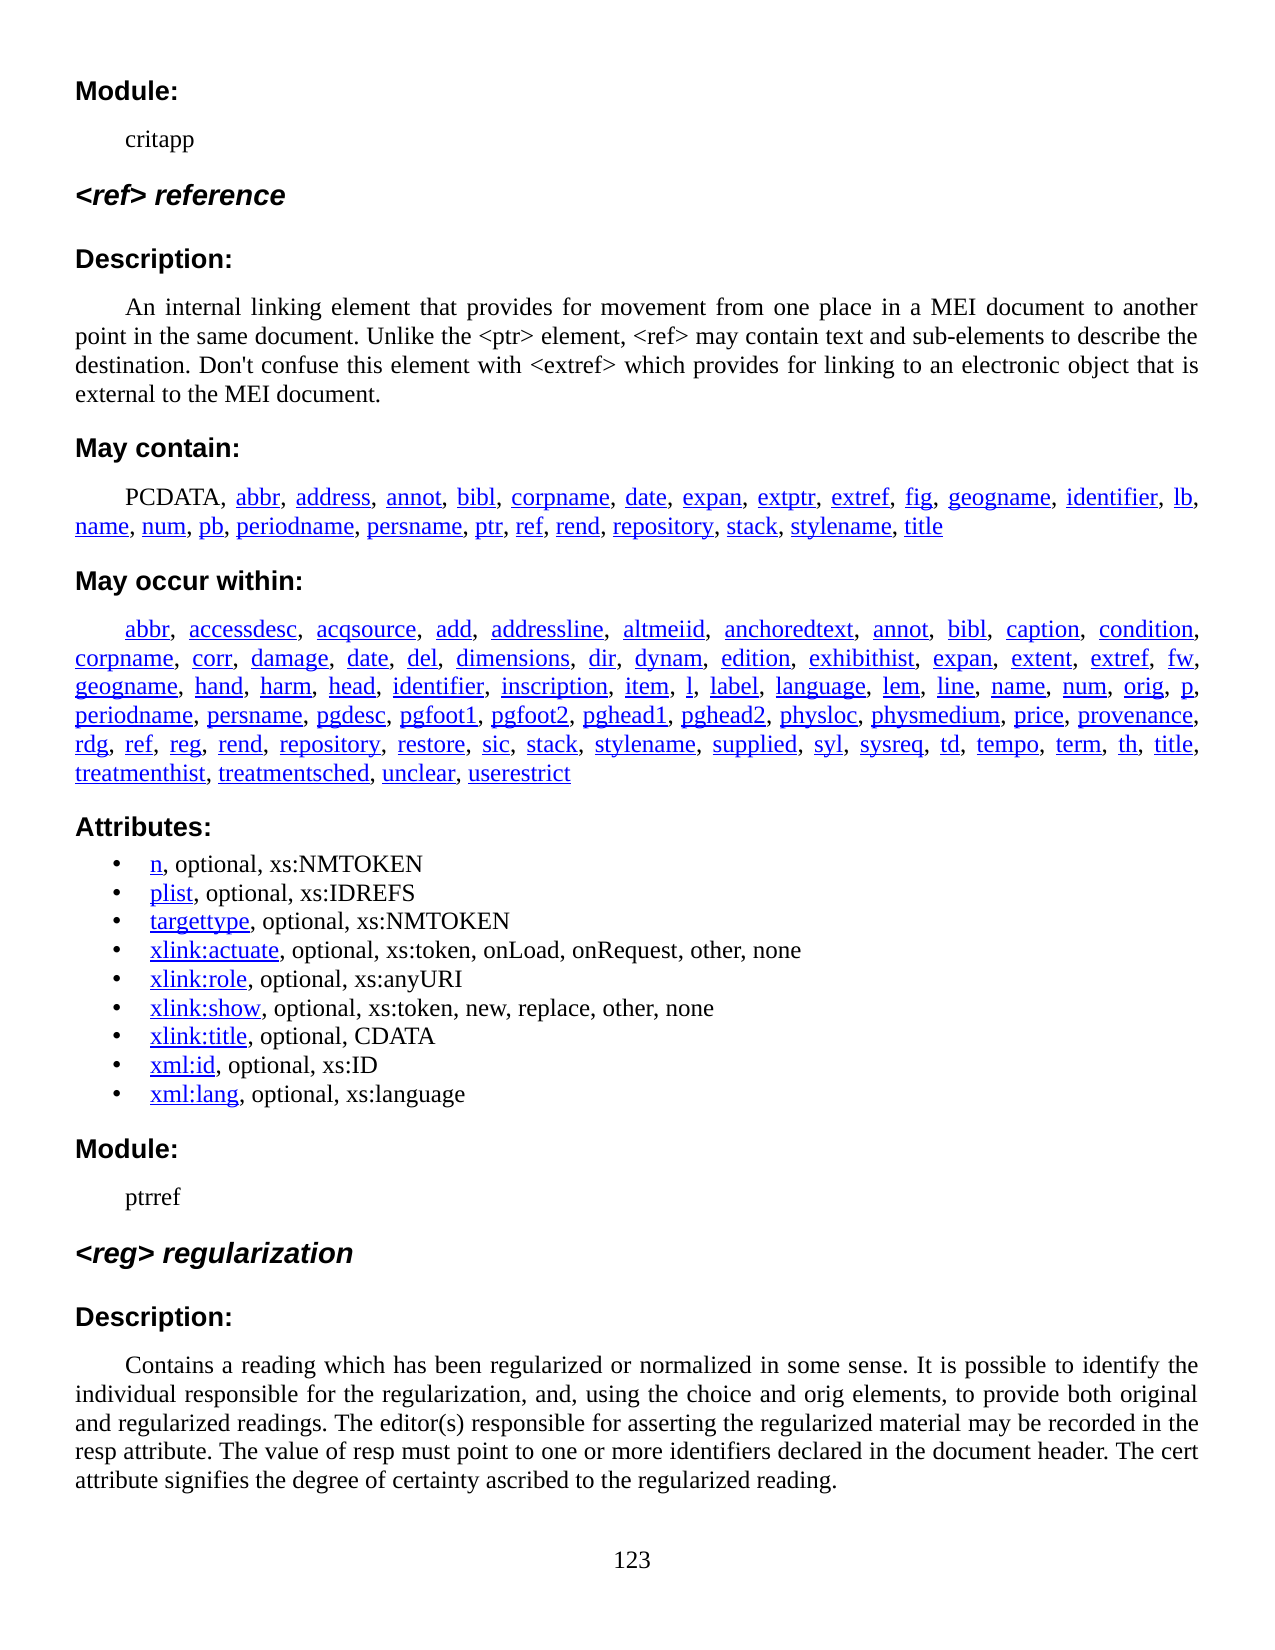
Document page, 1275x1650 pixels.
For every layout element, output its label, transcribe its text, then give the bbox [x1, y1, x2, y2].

subtitle May contain: [75, 432, 1200, 464]
list xml:lang, optional, xs:language [112, 1079, 1200, 1108]
subtitle Description: [75, 243, 1200, 274]
subtitle Module: [75, 75, 1200, 106]
text PCDATA, abbr, address, annot, bibl, corpname, date, expan, extptr, extref, fig, geogname, identifier, lb, name, num, pb, periodname, persname, ptr, ref, rend, repository, stack, stylename, title [75, 482, 1200, 539]
subtitle <ref> reference [75, 178, 1200, 212]
text abbr, accessdesc, acqsource, add, addressline, altmeiid, anchoredtext, annot, bibl, caption, condition, corpname, corr, damage, date, del, dimensions, dir, dynam, edition, exhibithist, expan, extent, extref, fw, geogname, hand, harm, head, identifier, inscription, item, l, label, language, lem, line, name, num, orig, p, periodname, persname, pgdesc, pgfoot1, pgfoot2, pghead1, pghead2, physloc, physmedium, price, provenance, rdg, ref, reg, rend, repository, restore, sic, stack, stylename, supplied, syl, sysreq, td, tempo, term, th, title, treatmenthist, treatmentsched, unclear, userestrict [75, 614, 1200, 786]
subtitle May occur within: [75, 564, 1200, 596]
list plist, optional, xs:IDREFS [112, 878, 1200, 906]
subtitle Module: [75, 1133, 1200, 1164]
list xml:id, optional, xs:ID [112, 1050, 1200, 1079]
subtitle Attributes: [75, 811, 1200, 843]
list xlink:actuate, optional, xs:token, onLoad, onRequest, other, none [112, 935, 1200, 964]
text ptrref [75, 1182, 1200, 1211]
list xlink:role, optional, xs:anyURI [112, 964, 1200, 993]
subtitle Description: [75, 1301, 1200, 1332]
list n, optional, xs:NMTOKEN [112, 849, 1200, 878]
list xlink:title, optional, CDATA [112, 1021, 1200, 1050]
list xlink:show, optional, xs:token, new, replace, other, none [112, 993, 1200, 1021]
list targettype, optional, xs:NMTOKEN [112, 906, 1200, 935]
text Contains a reading which has been regularized or normalized in some sense. It is possible to identify the individual responsible for the regularization, and, using the choice and orig elements, to provide both original and regularized readings. The editor(s) responsible for asserting the regularized material may be recorded in the resp attribute. The value of resp must point to one or more identifiers declared in the document header. The cert attribute signifies the degree of certainty ascribed to the regularized reading. [75, 1350, 1200, 1494]
text critapp [75, 124, 1200, 153]
subtitle <reg> regularization [75, 1236, 1200, 1269]
text An internal linking element that provides for movement from one place in a MEI document to another point in the same document. Unlike the <ptr> element, <ref> may contain text and sub-elements to describe the destination. Don't confuse this element with <extref> which provides for linking to an electronic object that is external to the MEI document. [75, 292, 1200, 407]
